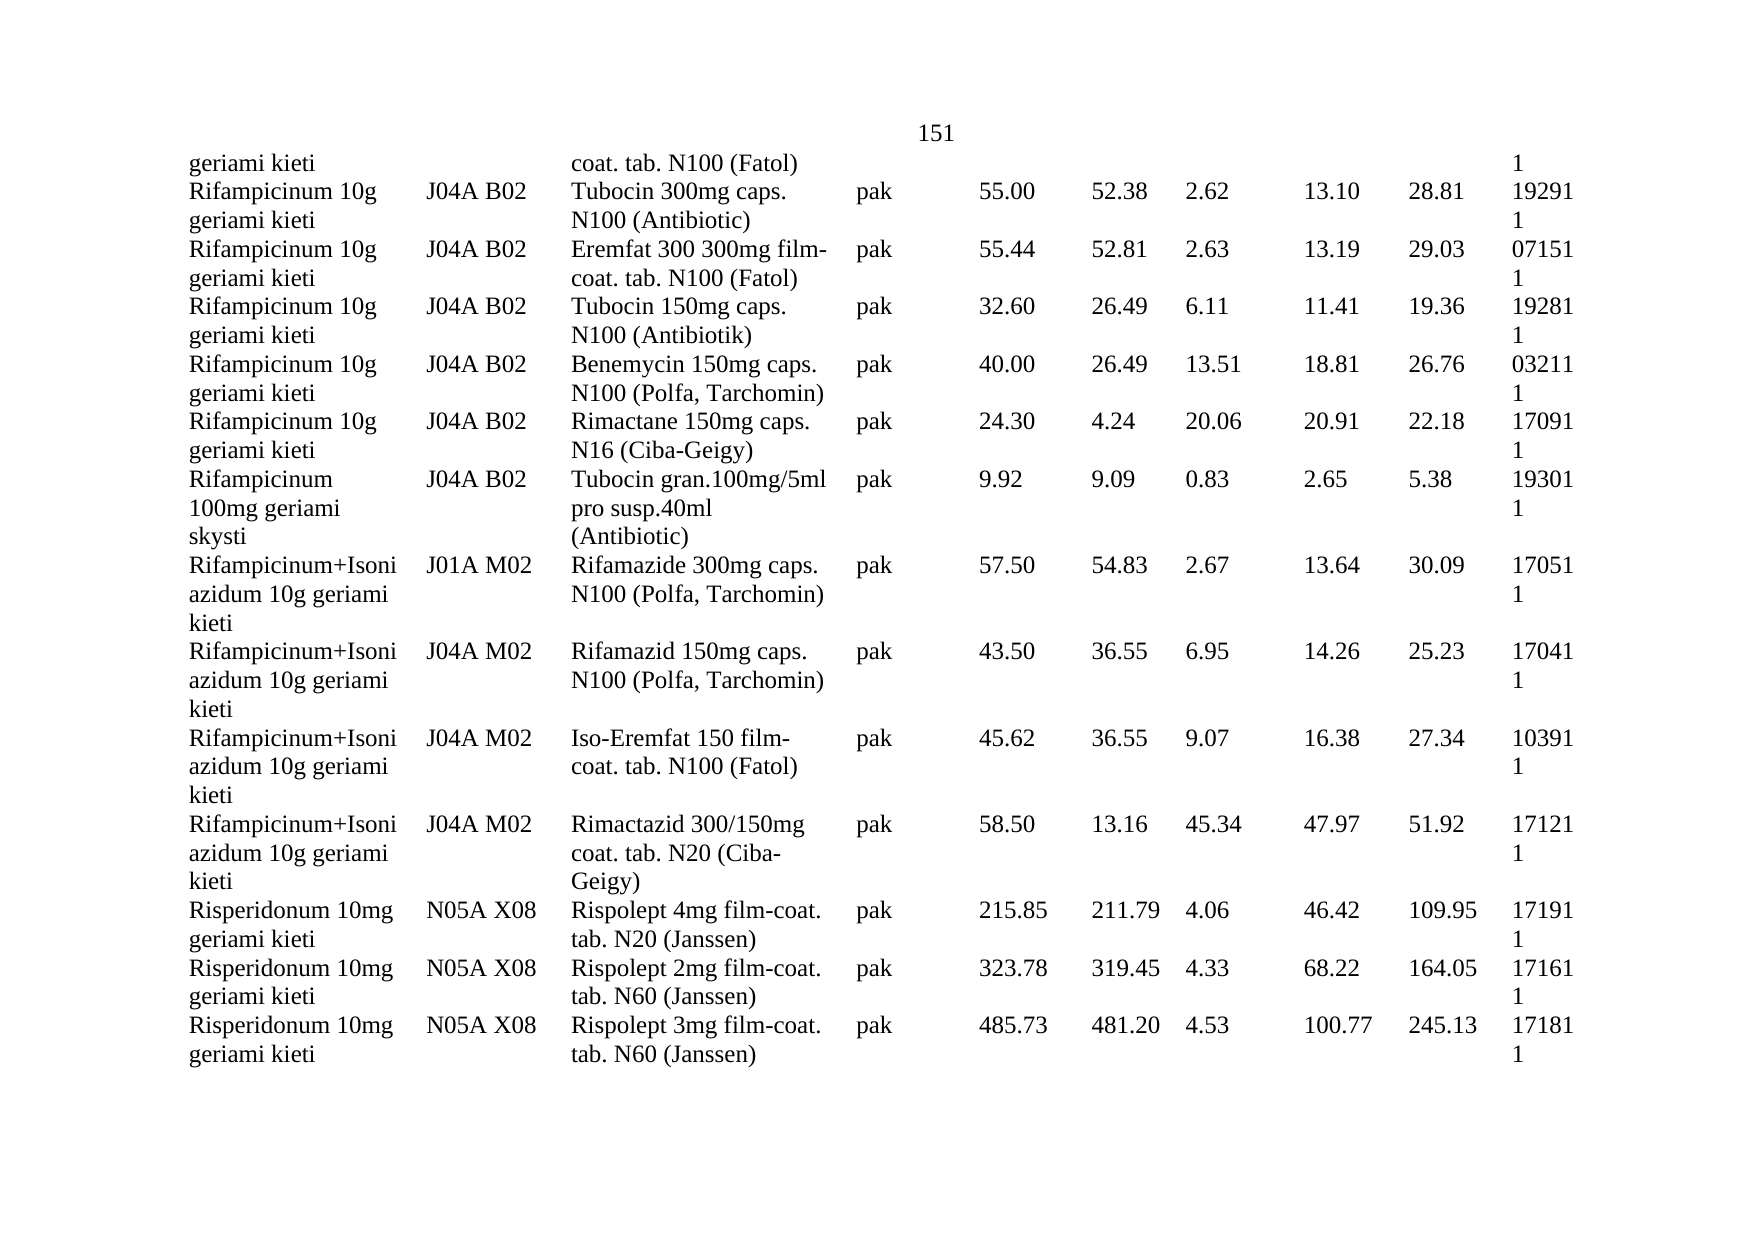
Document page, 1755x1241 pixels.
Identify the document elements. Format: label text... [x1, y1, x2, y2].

table_cell pak [845, 349, 968, 406]
table_cell 13.51 [1174, 349, 1292, 406]
table_cell 6.11 [1174, 291, 1292, 349]
table_cell 9.07 [1174, 723, 1292, 809]
table_cell geriami kieti [177, 148, 415, 176]
table_cell 13.10 [1293, 176, 1397, 234]
table_cell 20.91 [1293, 406, 1397, 464]
table_cell 26.49 [1080, 291, 1174, 349]
table_cell 43.50 [968, 636, 1080, 723]
table_cell 36.55 [1080, 723, 1174, 809]
table_cell 13.16 [1080, 809, 1174, 895]
table_cell 1 [1500, 148, 1595, 176]
table_cell 193011 [1500, 464, 1595, 550]
table_cell [1397, 148, 1500, 176]
table_cell [1080, 148, 1174, 176]
table_cell [968, 148, 1080, 176]
table_cell 032111 [1500, 349, 1595, 406]
table_cell Risperidonum 10mg geriami kieti [177, 895, 415, 953]
table_cell pak [845, 234, 968, 291]
table_cell pak [845, 291, 968, 349]
table_cell Rifamazide 300mg caps. N100 (Polfa, Tarchomin) [560, 550, 845, 636]
table_cell pak [845, 1010, 968, 1068]
table_cell Rispolept 2mg film-coat. tab. N60 (Janssen) [560, 953, 845, 1010]
table_cell 32.60 [968, 291, 1080, 349]
table_cell Risperidonum 10mg geriami kieti [177, 1010, 415, 1068]
table_cell Tubocin gran.100mg/5ml pro susp.40ml (Antibiotic) [560, 464, 845, 550]
table_cell 58.50 [968, 809, 1080, 895]
table_cell 40.00 [968, 349, 1080, 406]
table_cell 47.97 [1293, 809, 1397, 895]
table_cell Rifampicinum 10g geriami kieti [177, 234, 415, 291]
table_cell 55.00 [968, 176, 1080, 234]
table_cell 13.19 [1293, 234, 1397, 291]
table_cell Rifampicinum+Isoniazidum 10g geriami kieti [177, 809, 415, 895]
table_cell J04A M02 [415, 636, 559, 723]
table_cell [845, 148, 968, 176]
table_cell Rifampicinum 100mg geriami skysti [177, 464, 415, 550]
table_cell pak [845, 953, 968, 1010]
table_cell 211.79 [1080, 895, 1174, 953]
table_cell 9.92 [968, 464, 1080, 550]
table_cell 55.44 [968, 234, 1080, 291]
table_cell 171811 [1500, 1010, 1595, 1068]
table_cell 13.64 [1293, 550, 1397, 636]
table_cell 28.81 [1397, 176, 1500, 234]
table_cell 323.78 [968, 953, 1080, 1010]
table_cell 46.42 [1293, 895, 1397, 953]
table_cell [415, 148, 559, 176]
table_cell 45.34 [1174, 809, 1292, 895]
table_cell 164.05 [1397, 953, 1500, 1010]
table_cell 170411 [1500, 636, 1595, 723]
table_cell 2.65 [1293, 464, 1397, 550]
table_cell 171211 [1500, 809, 1595, 895]
table_cell 52.81 [1080, 234, 1174, 291]
table_cell Risperidonum 10mg geriami kieti [177, 953, 415, 1010]
table_cell 16.38 [1293, 723, 1397, 809]
table_cell J04A M02 [415, 723, 559, 809]
table_cell 30.09 [1397, 550, 1500, 636]
table_cell N05A X08 [415, 1010, 559, 1068]
table_cell 27.34 [1397, 723, 1500, 809]
table_cell 109.95 [1397, 895, 1500, 953]
table_cell Rifampicinum+Isoniazidum 10g geriami kieti [177, 723, 415, 809]
table_cell 4.33 [1174, 953, 1292, 1010]
table_cell pak [845, 176, 968, 234]
table_cell [1174, 148, 1292, 176]
table_cell J04A B02 [415, 406, 559, 464]
table_cell 26.49 [1080, 349, 1174, 406]
table_cell 52.38 [1080, 176, 1174, 234]
table_cell Rispolept 4mg film-coat. tab. N20 (Janssen) [560, 895, 845, 953]
table_cell 22.18 [1397, 406, 1500, 464]
table_cell 170511 [1500, 550, 1595, 636]
table_cell 51.92 [1397, 809, 1500, 895]
table_cell 20.06 [1174, 406, 1292, 464]
table_cell Tubocin 150mg caps. N100 (Antibiotik) [560, 291, 845, 349]
table_cell 24.30 [968, 406, 1080, 464]
table_cell 19.36 [1397, 291, 1500, 349]
table_cell J01A M02 [415, 550, 559, 636]
table_cell Rimactazid 300/150mg coat. tab. N20 (Ciba-Geigy) [560, 809, 845, 895]
table_cell 103911 [1500, 723, 1595, 809]
table_cell pak [845, 550, 968, 636]
table_cell Rifampicinum 10g geriami kieti [177, 176, 415, 234]
table_cell 2.62 [1174, 176, 1292, 234]
table_cell 36.55 [1080, 636, 1174, 723]
table_cell 4.24 [1080, 406, 1174, 464]
table_cell Rispolept 3mg film-coat. tab. N60 (Janssen) [560, 1010, 845, 1068]
table_cell Rifampicinum 10g geriami kieti [177, 406, 415, 464]
table_cell J04A B02 [415, 176, 559, 234]
table_cell Rimactane 150mg caps. N16 (Ciba-Geigy) [560, 406, 845, 464]
table_cell 481.20 [1080, 1010, 1174, 1068]
table_cell pak [845, 809, 968, 895]
table_cell 14.26 [1293, 636, 1397, 723]
table_cell Benemycin 150mg caps. N100 (Polfa, Tarchomin) [560, 349, 845, 406]
table_cell 192911 [1500, 176, 1595, 234]
table_cell Rifampicinum 10g geriami kieti [177, 349, 415, 406]
table_cell 18.81 [1293, 349, 1397, 406]
table_cell [1293, 148, 1397, 176]
table_cell N05A X08 [415, 895, 559, 953]
table_cell 54.83 [1080, 550, 1174, 636]
table_cell 45.62 [968, 723, 1080, 809]
table_cell Iso-Eremfat 150 film-coat. tab. N100 (Fatol) [560, 723, 845, 809]
table_cell 5.38 [1397, 464, 1500, 550]
table_cell Rifampicinum+Isoniazidum 10g geriami kieti [177, 550, 415, 636]
table_cell J04A B02 [415, 291, 559, 349]
table_cell coat. tab. N100 (Fatol) [560, 148, 845, 176]
table_cell 2.67 [1174, 550, 1292, 636]
table_cell pak [845, 406, 968, 464]
table_cell Rifampicinum+Isoniazidum 10g geriami kieti [177, 636, 415, 723]
table_cell J04A B02 [415, 349, 559, 406]
table_cell 25.23 [1397, 636, 1500, 723]
table_cell J04A M02 [415, 809, 559, 895]
table_cell J04A B02 [415, 234, 559, 291]
table_cell 4.06 [1174, 895, 1292, 953]
table_cell 215.85 [968, 895, 1080, 953]
table_cell J04A B02 [415, 464, 559, 550]
table_cell 071511 [1500, 234, 1595, 291]
table_cell 2.63 [1174, 234, 1292, 291]
table_cell 9.09 [1080, 464, 1174, 550]
table_cell 245.13 [1397, 1010, 1500, 1068]
table_cell 100.77 [1293, 1010, 1397, 1068]
table_cell 171611 [1500, 953, 1595, 1010]
table_cell N05A X08 [415, 953, 559, 1010]
table_cell 192811 [1500, 291, 1595, 349]
table_cell pak [845, 464, 968, 550]
table_cell Tubocin 300mg caps. N100 (Antibiotic) [560, 176, 845, 234]
table_cell 171911 [1500, 895, 1595, 953]
table_cell 57.50 [968, 550, 1080, 636]
table_cell pak [845, 636, 968, 723]
table_cell 319.45 [1080, 953, 1174, 1010]
table_cell 29.03 [1397, 234, 1500, 291]
table_cell Rifamazid 150mg caps. N100 (Polfa, Tarchomin) [560, 636, 845, 723]
table_cell 0.83 [1174, 464, 1292, 550]
table_cell 485.73 [968, 1010, 1080, 1068]
table_cell Rifampicinum 10g geriami kieti [177, 291, 415, 349]
table_cell 68.22 [1293, 953, 1397, 1010]
table_cell pak [845, 895, 968, 953]
table_cell pak [845, 723, 968, 809]
table_cell 4.53 [1174, 1010, 1292, 1068]
table_cell 6.95 [1174, 636, 1292, 723]
table_cell 26.76 [1397, 349, 1500, 406]
table_cell 170911 [1500, 406, 1595, 464]
table_cell Eremfat 300 300mg film-coat. tab. N100 (Fatol) [560, 234, 845, 291]
table_cell 11.41 [1293, 291, 1397, 349]
